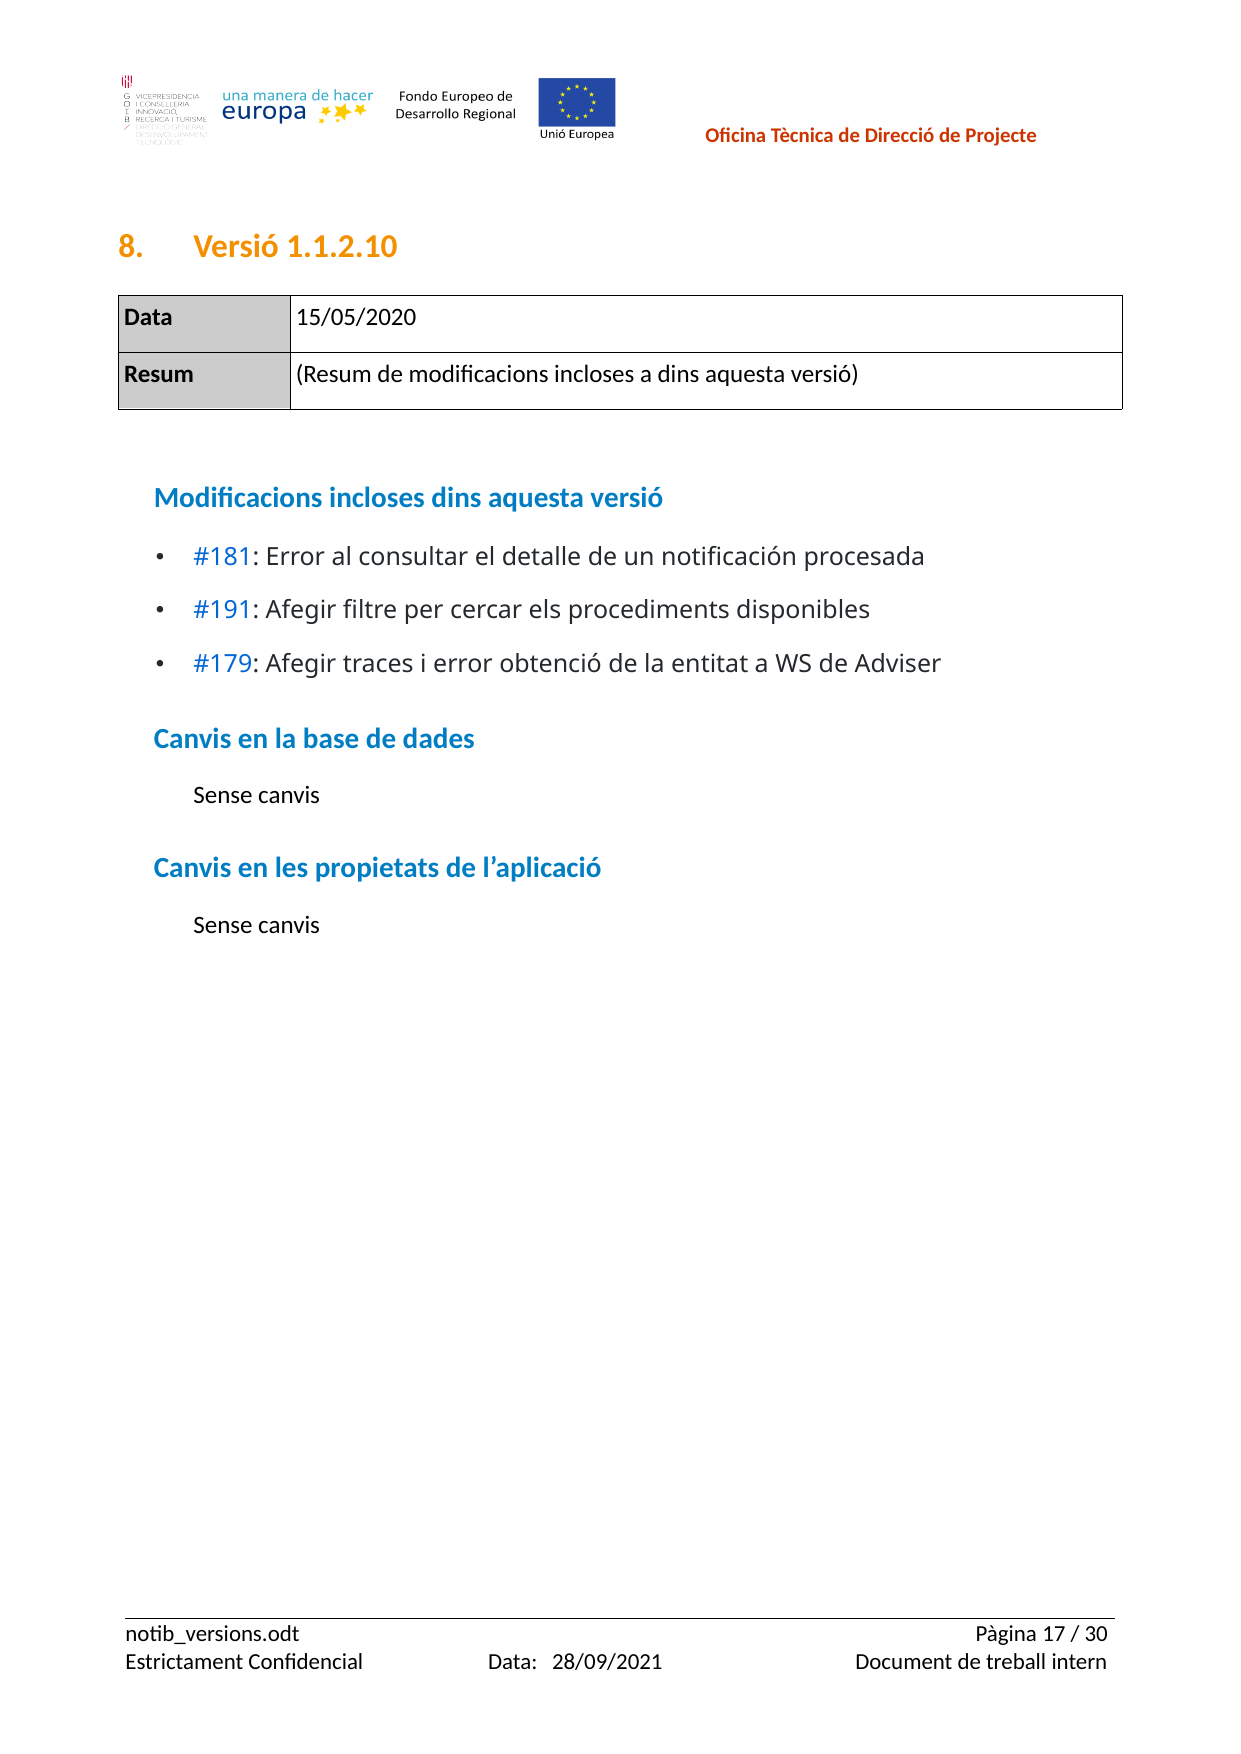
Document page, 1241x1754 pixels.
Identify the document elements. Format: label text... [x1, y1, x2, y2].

table_cell Resum [119, 353, 290, 408]
list Sense canvis [156, 909, 1122, 939]
subtitle Canvis en les propietats de l’aplicació [153, 849, 1122, 885]
table_header 15/05/2020 [291, 296, 1122, 352]
picture [118, 73, 213, 147]
list #181: Error al consultar el detalle de un notificación procesada [156, 538, 1122, 572]
table_cell (Resum de modificacions incloses a dins aquesta versió) [291, 353, 1122, 408]
list Sense canvis [156, 779, 1122, 810]
list #191: Afegir filtre per cercar els procediments disponibles [156, 592, 1122, 626]
subtitle Modificacions incloses dins aquesta versió [153, 479, 1122, 514]
list #179: Afegir traces i error obtenció de la entitat a WS de Adviser [156, 646, 1122, 680]
subtitle Versió 1.1.2.10 [118, 225, 1122, 266]
subtitle Canvis en la base de dades [153, 720, 1122, 756]
picture [219, 73, 621, 147]
table_header Data [119, 296, 290, 352]
